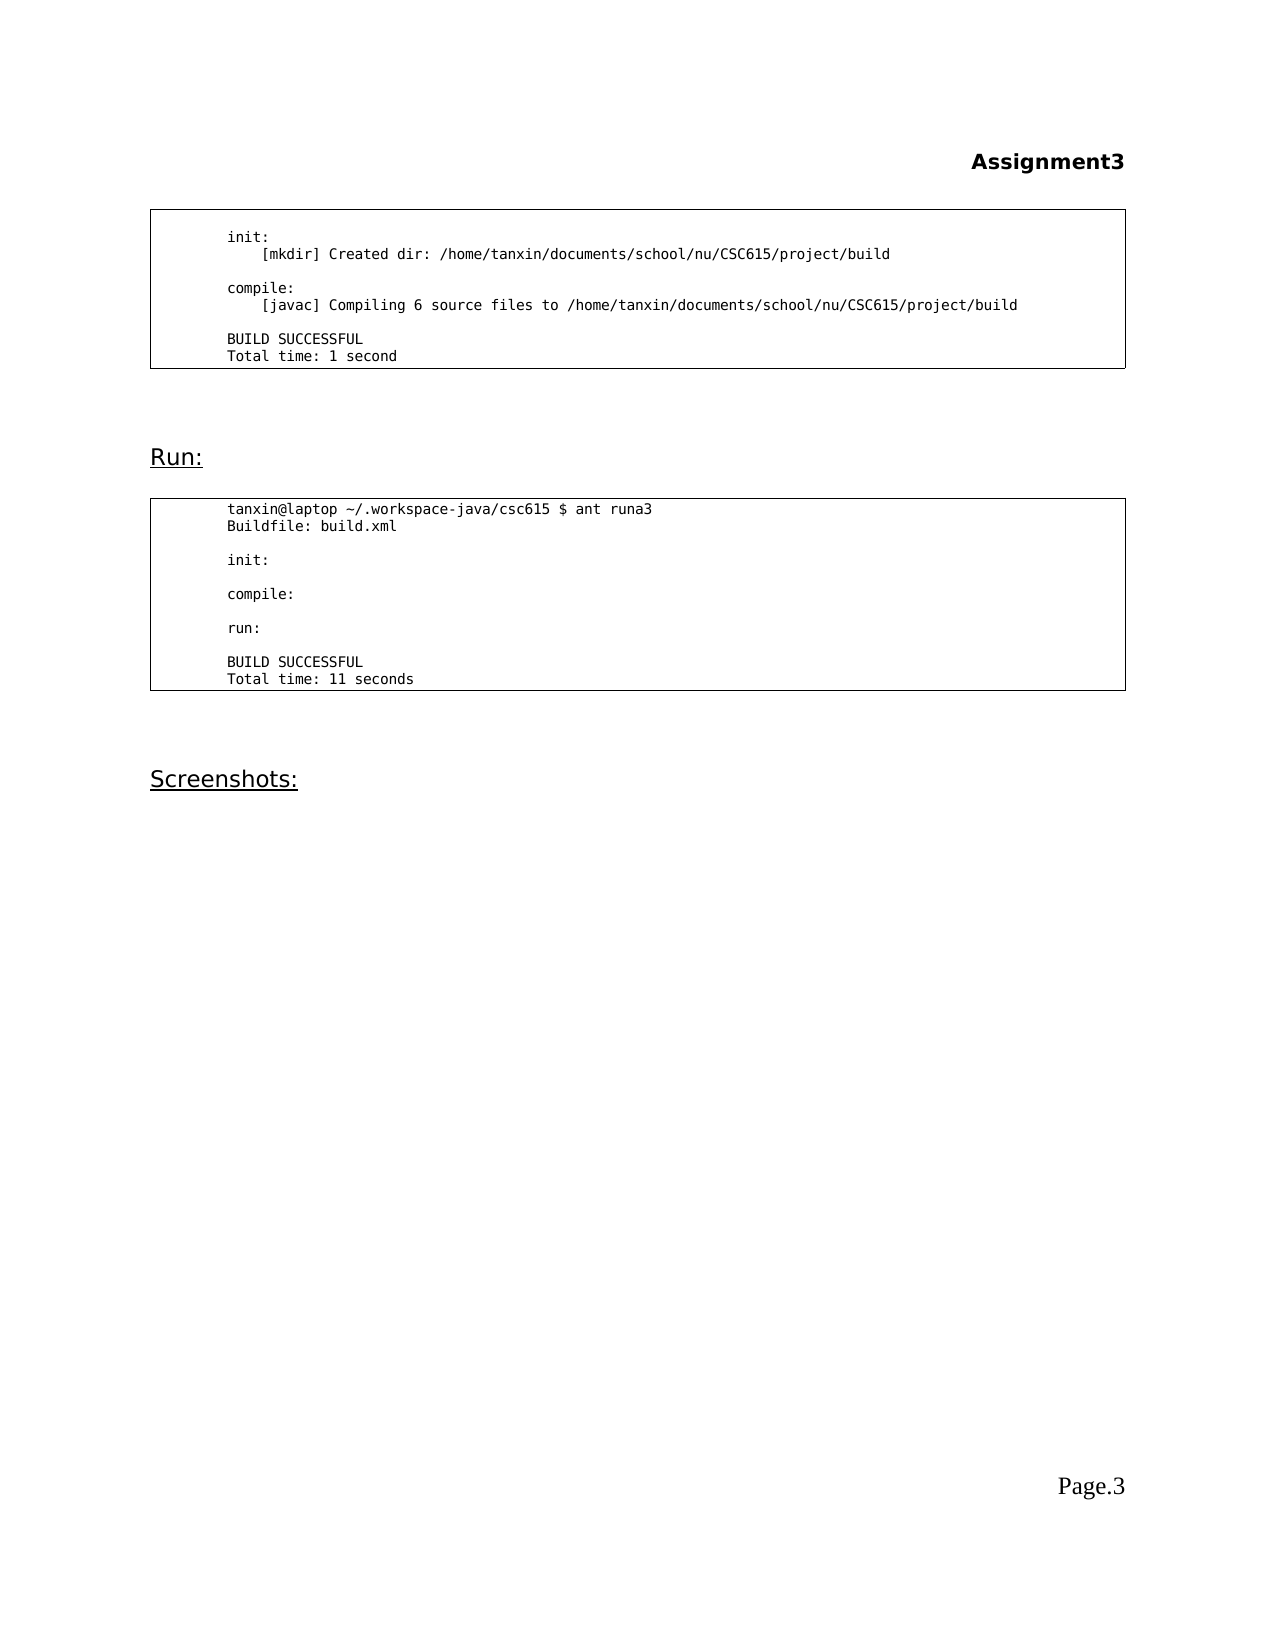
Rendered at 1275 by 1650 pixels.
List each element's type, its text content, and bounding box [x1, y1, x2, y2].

text Buildfile: build.xml [151, 515, 1125, 535]
text init: [151, 226, 1125, 243]
text BUILD SUCCESSFUL [151, 328, 1125, 345]
text compile: [151, 583, 1125, 603]
text BUILD SUCCESSFUL [151, 651, 1125, 667]
text Total time: 11 seconds [151, 667, 1125, 690]
subtitle Run: [150, 444, 1125, 471]
text compile: [151, 277, 1125, 294]
text [mkdir] Created dir: /home/tanxin/documents/school/nu/CSC615/project/build [151, 243, 1125, 263]
text run: [151, 617, 1125, 637]
subtitle Screenshots: [150, 766, 1125, 793]
text Total time: 1 second [151, 345, 1125, 368]
text init: [151, 549, 1125, 569]
text tanxin@laptop ~/.workspace-java/csc615 $ ant runa3 [151, 499, 1125, 515]
text [javac] Compiling 6 source files to /home/tanxin/documents/school/nu/CSC615/project/build [151, 294, 1125, 314]
